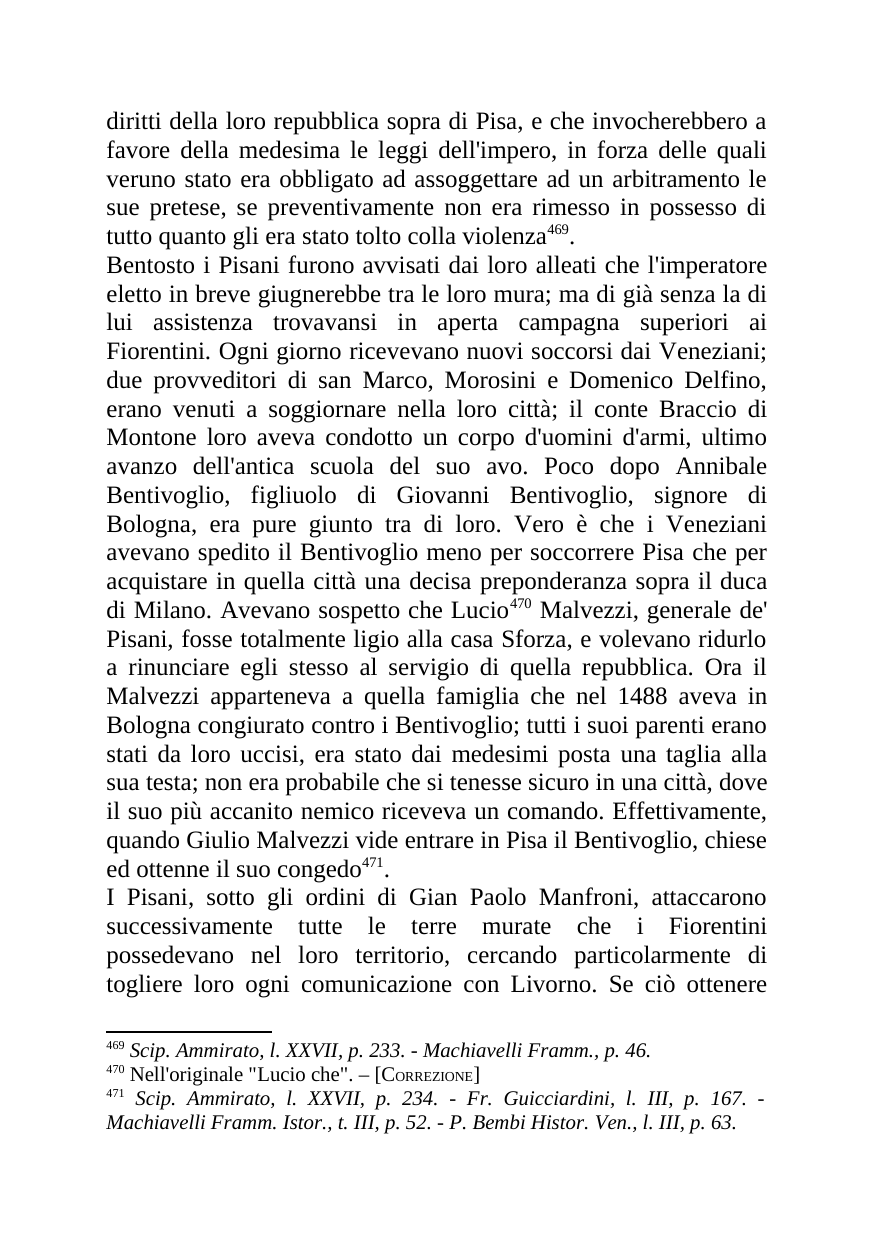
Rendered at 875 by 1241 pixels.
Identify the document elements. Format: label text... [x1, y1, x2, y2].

text Scip. Ammirato, l. XXVII, p. 233. - Machiavelli Framm., p. 46. [106, 1038, 768, 1062]
text I Pisani, sotto gli ordini di Gian Paolo Manfroni, attaccarono successivamente tutte le terre murate che i Fiorentini possedevano nel loro territorio, cercando particolarmente di togliere loro ogni comunicazione con Livorno. Se ciò ottenere [106, 882, 768, 997]
text Scip. Ammirato, l. XXVII, p. 234. - Fr. Guicciardini, l. III, p. 167. - Machiavelli Framm. Istor., t. III, p. 52. - P. Bembi Histor. Ven., l. III, p. 63. [106, 1086, 768, 1134]
text Bentosto i Pisani furono avvisati dai loro alleati che l'imperatore eletto in breve giugnerebbe tra le loro mura; ma di già senza la di lui assistenza trovavansi in aperta campagna superiori ai Fiorentini. Ogni giorno ricevevano nuovi soccorsi dai Veneziani; due provveditori di san Marco, Morosini e Domenico Delfino, erano venuti a soggiornare nella loro città; il conte Braccio di Montone loro aveva condotto un corpo d'uomini d'armi, ultimo avanzo dell'antica scuola del suo avo. Poco dopo Annibale Bentivoglio, figliuolo di Giovanni Bentivoglio, signore di Bologna, era pure giunto tra di loro. Vero è che i Veneziani avevano spedito il Bentivoglio meno per soccorrere Pisa che per acquistare in quella città una decisa preponderanza sopra il duca di Milano. Avevano sospetto che Lucio Malvezzi, generale de' Pisani, fosse totalmente ligio alla casa Sforza, e volevano ridurlo a rinunciare egli stesso al servigio di quella repubblica. Ora il Malvezzi apparteneva a quella famiglia che nel 1488 aveva in Bologna congiurato contro i Bentivoglio; tutti i suoi parenti erano stati da loro uccisi, era stato dai medesimi posta una taglia alla sua testa; non era probabile che si tenesse sicuro in una città, dove il suo più accanito nemico riceveva un comando. Effettivamente, quando Giulio Malvezzi vide entrare in Pisa il Bentivoglio, chiese ed ottenne il suo congedo. [106, 250, 768, 882]
text diritti della loro repubblica sopra di Pisa, e che invocherebbero a favore della medesima le leggi dell'impero, in forza delle quali veruno stato era obbligato ad assoggettare ad un arbitramento le sue pretese, se preventivamente non era rimesso in possesso di tutto quanto gli era stato tolto colla violenza. [106, 106, 768, 250]
text Nell'originale "Lucio che". – [Correzione] [106, 1062, 768, 1086]
